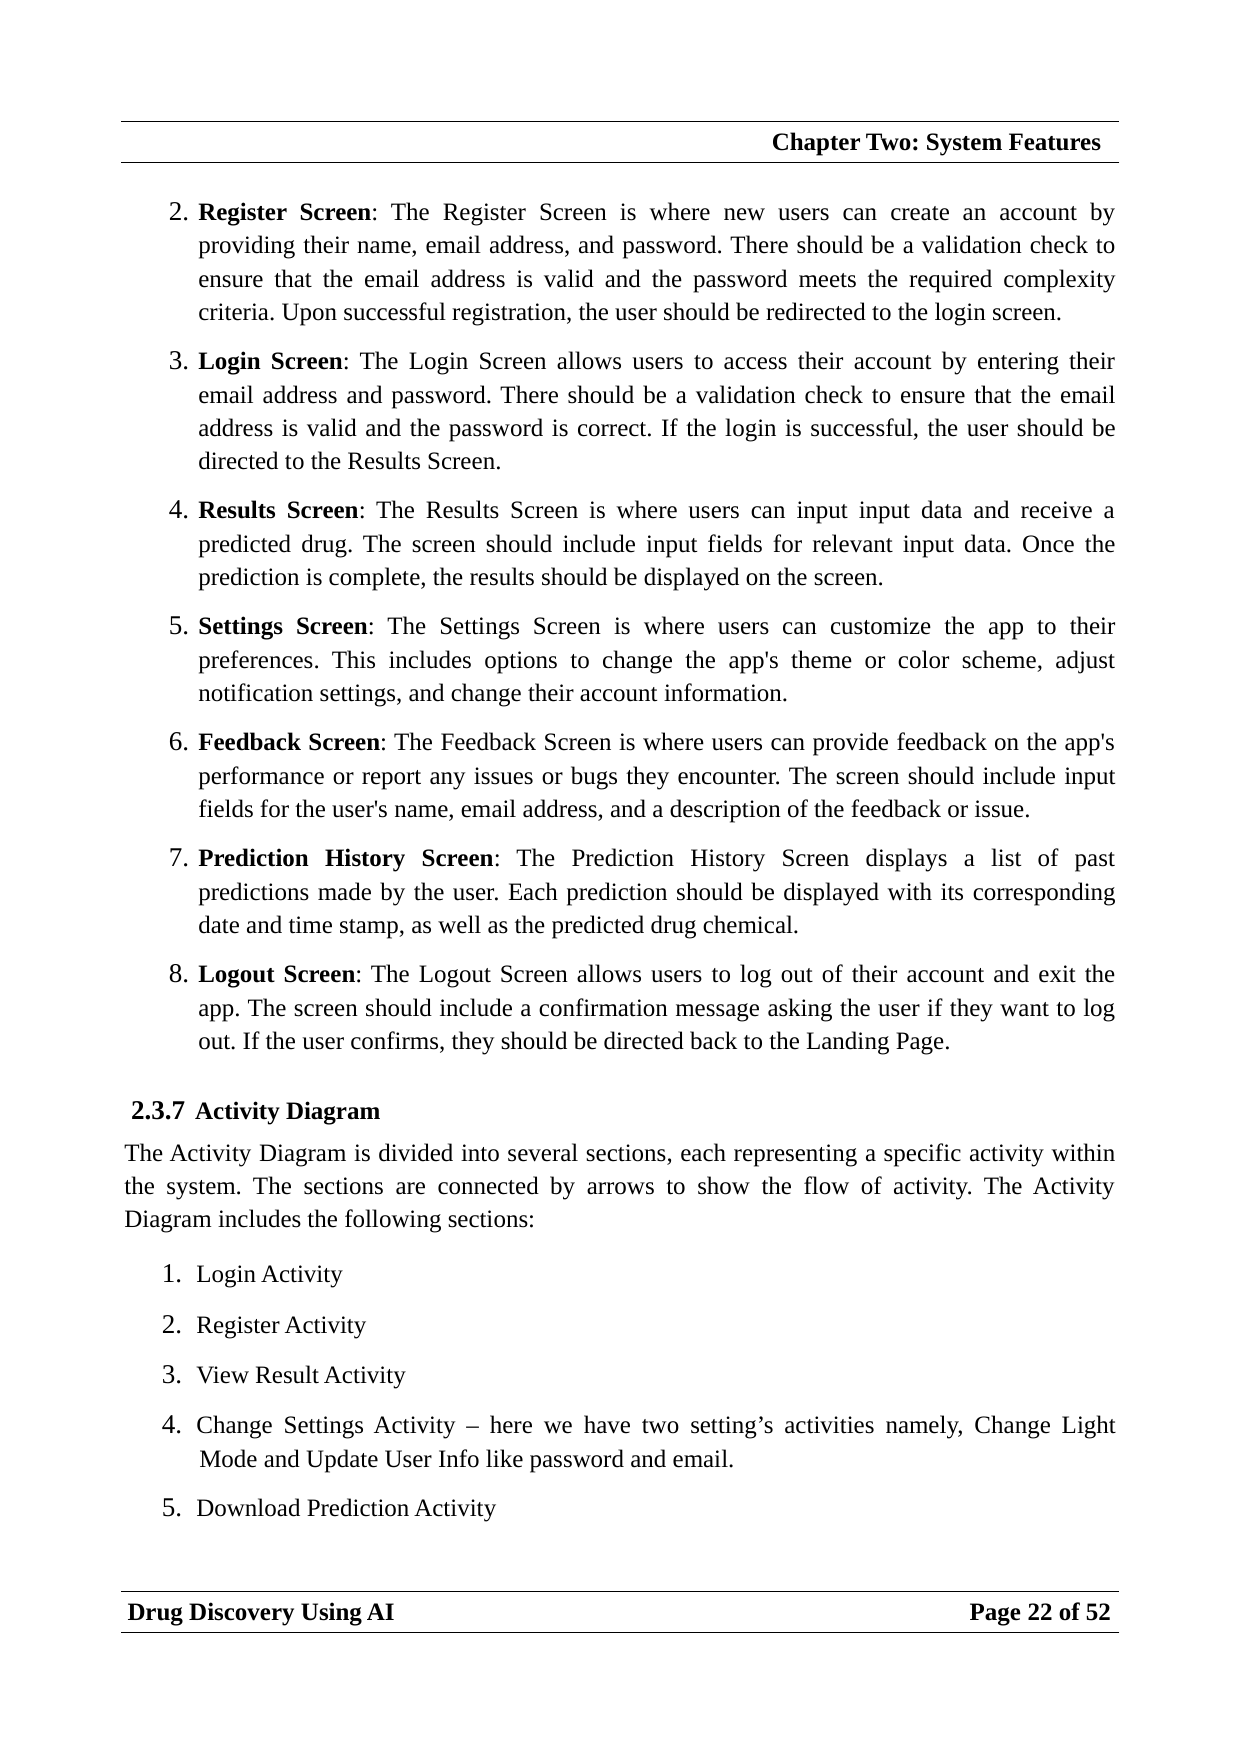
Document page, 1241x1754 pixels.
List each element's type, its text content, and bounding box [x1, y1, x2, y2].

list Settings Screen: The Settings Screen is where users can customize the app to their preferences. This includes options to change the app's theme or color scheme, adjust notification settings, and change their account information. [166, 606, 1119, 707]
list Login Activity [159, 1254, 1119, 1289]
list Login Screen: The Login Screen allows users to access their account by entering their email address and password. There should be a validation check to ensure that the email address is valid and the password is correct. If the login is successful, the user should be directed to the Results Screen. [166, 341, 1119, 474]
list Feedback Screen: The Feedback Screen is where users can provide feedback on the app's performance or report any issues or bugs they encounter. The screen should include input fields for the user's name, email address, and a description of the feedback or issue. [166, 722, 1119, 823]
list Results Screen: The Results Screen is where users can input input data and receive a predicted drug. The screen should include input fields for relevant input data. Once the prediction is complete, the results should be displayed on the screen. [166, 490, 1119, 591]
list Download Prediction Activity [159, 1488, 1119, 1523]
list Prediction History Screen: The Prediction History Screen displays a list of past predictions made by the user. Each prediction should be displayed with its corresponding date and time stamp, as well as the predicted drug chemical. [166, 838, 1119, 939]
subtitle Activity Diagram [121, 1091, 1119, 1125]
list Register Activity [159, 1305, 1119, 1339]
list View Result Activity [159, 1355, 1119, 1389]
list Register Screen: The Register Screen is where new users can create an account by providing their name, email address, and password. There should be a validation check to ensure that the email address is valid and the password meets the required complexity criteria. Upon successful registration, the user should be redirected to the login screen. [166, 192, 1119, 325]
text The Activity Diagram is divided into several sections, each representing a specific activity within the system. The sections are connected by arrows to show the flow of activity. The Activity Diagram includes the following sections: [121, 1135, 1119, 1236]
list Change Settings Activity – here we have two setting’s activities namely, Change Light Mode and Update User Info like password and email. [159, 1405, 1119, 1473]
list Logout Screen: The Logout Screen allows users to log out of their account and exit the app. The screen should include a confirmation message asking the user if they want to log out. If the user confirms, they should be directed back to the Landing Page. [166, 954, 1119, 1058]
